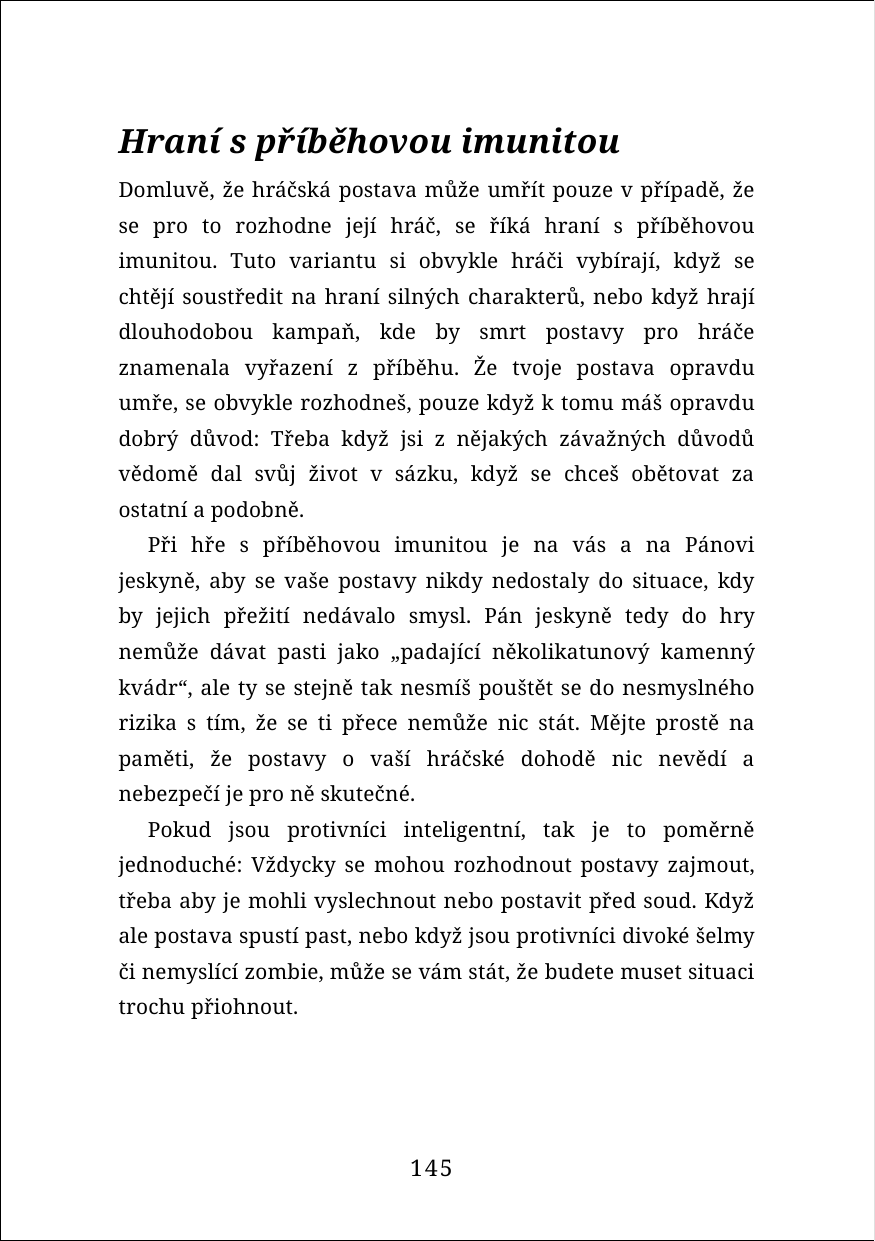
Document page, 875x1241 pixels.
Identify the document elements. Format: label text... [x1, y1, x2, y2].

subtitle Hraní s příběhovou imunitou [118, 118, 756, 164]
text Domluvě, že hráčská postava může umřít pouze v případě, že se pro to rozhodne její hráč, se říká hraní s příběhovou imunitou. Tuto variantu si obvykle hráči vybírají, když se chtějí soustředit na hraní silných charakterů, nebo když hrají dlouhodobou kampaň, kde by smrt postavy pro hráče znamenala vyřazení z příběhu. Že tvoje postava opravdu umře, se obvykle rozhodneš, pouze když k tomu máš opravdu dobrý důvod: Třeba když jsi z nějakých závažných důvodů vědomě dal svůj život v sázku, když se chceš obětovat za ostatní a podobně. Při hře s příběhovou imunitou je na vás a na Pánovi jeskyně, aby se vaše postavy nikdy nedostaly do situace, kdy by jejich přežití nedávalo smysl. Pán jeskyně tedy do hry nemůže dávat pasti jako „padající několikatunový kamenný kvádr“, ale ty se stejně tak nesmíš pouštět se do nesmyslného rizika s tím, že se ti přece nemůže nic stát. Mějte prostě na paměti, že postavy o vaší hráčské dohodě nic nevědí a nebezpečí je pro ně skutečné. Pokud jsou protivníci inteligentní, tak je to poměrně jednoduché: Vždycky se mohou rozhodnout postavy zajmout, třeba aby je mohli vyslechnout nebo postavit před soud. Když ale postava spustí past, nebo když jsou protivníci divoké šelmy či nemyslící zombie, může se vám stát, že budete muset situaci trochu přiohnout. [118, 175, 756, 1021]
